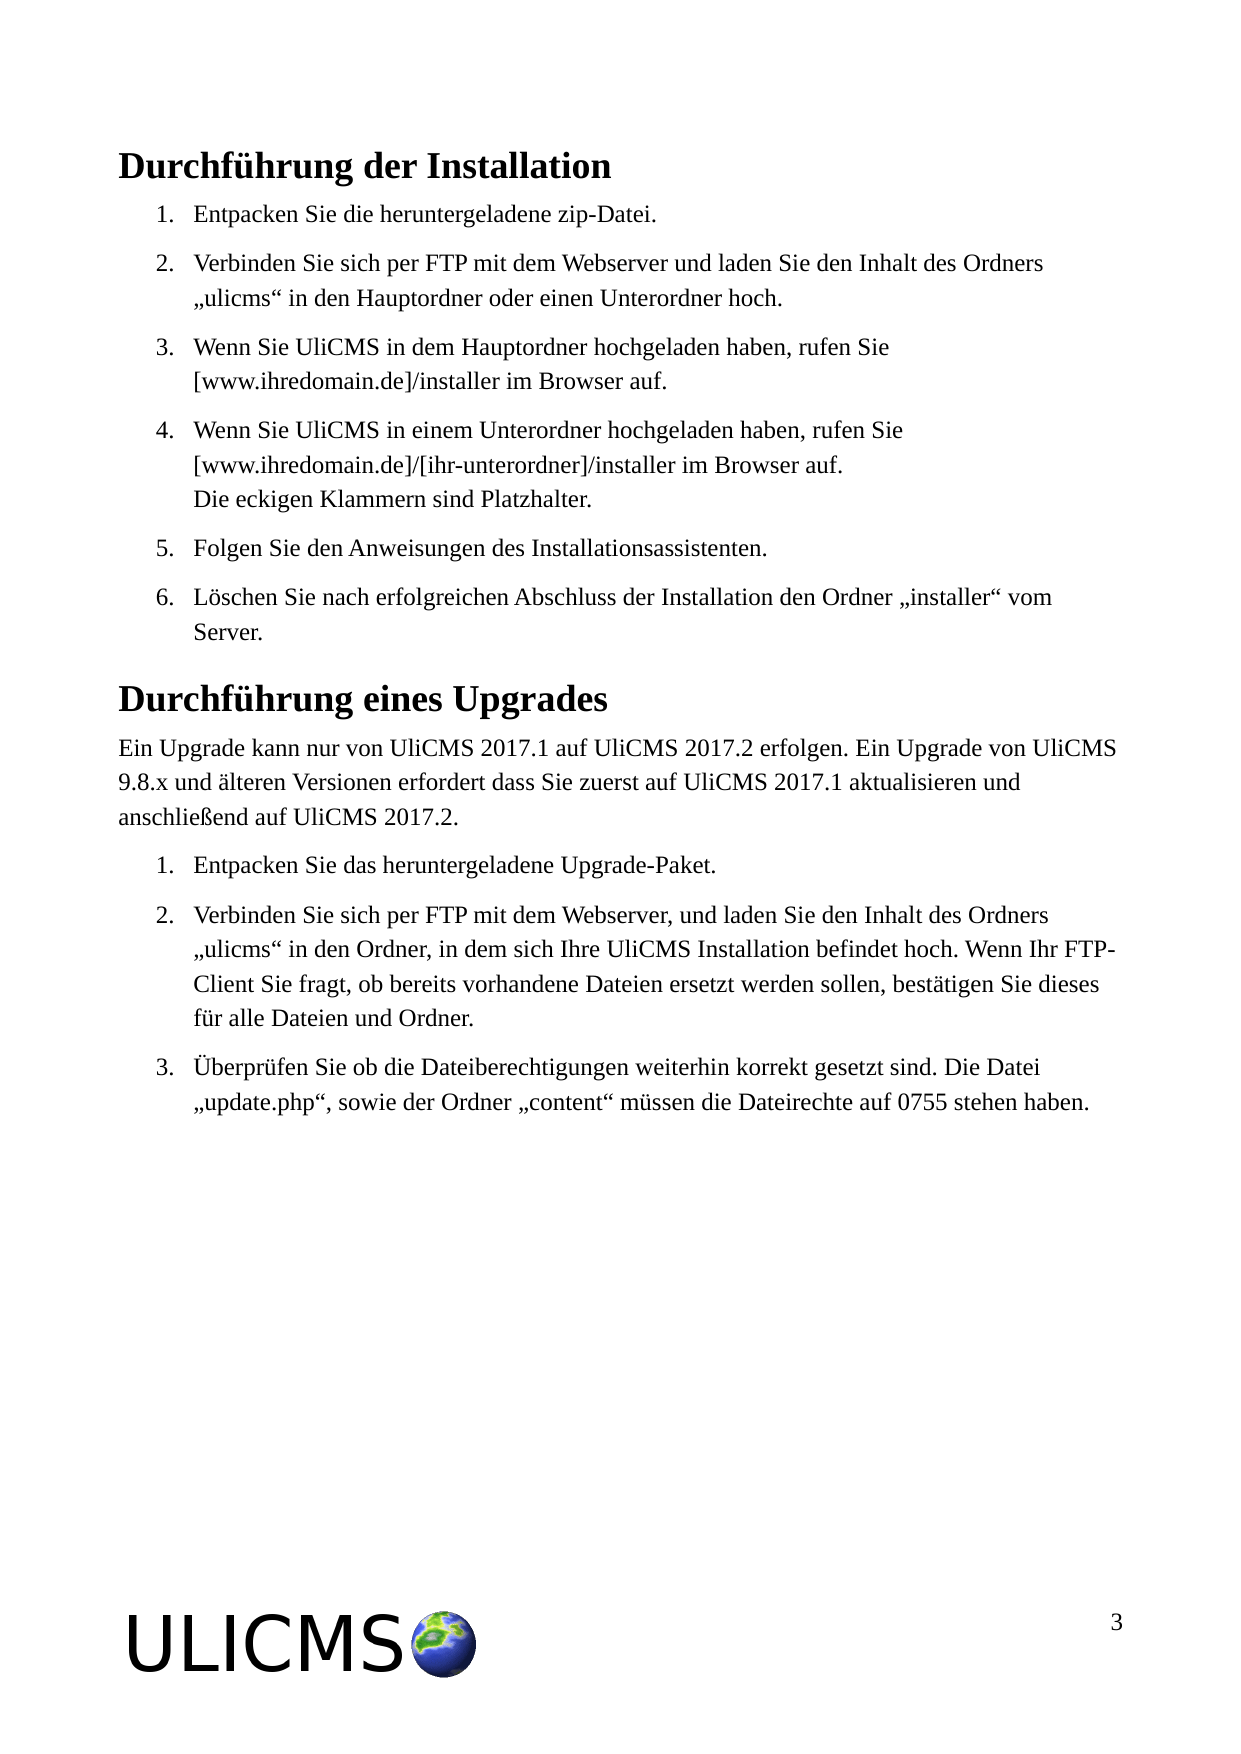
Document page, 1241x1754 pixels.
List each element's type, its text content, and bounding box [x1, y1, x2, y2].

list Entpacken Sie das heruntergeladene Upgrade-Paket. [156, 851, 1123, 879]
list Löschen Sie nach erfolgreichen Abschluss der Installation den Ordner „installer“ vom Server. [156, 582, 1123, 646]
list Wenn Sie UliCMS in dem Hauptordner hochgeladen haben, rufen Sie [www.ihredomain.de]/installer im Browser auf. [156, 332, 1123, 395]
list Folgen Sie den Anweisungen des Installationsassistenten. [156, 533, 1123, 562]
list Verbinden Sie sich per FTP mit dem Webserver, und laden Sie den Inhalt des Ordners „ulicms“ in den Ordner, in dem sich Ihre UliCMS Installation befindet hoch. Wenn Ihr FTP-Client Sie fragt, ob bereits vorhandene Dateien ersetzt werden sollen, bestätigen Sie dieses für alle Dateien und Ordner. [156, 900, 1123, 1032]
subtitle Durchführung eines Upgrades [118, 676, 1123, 720]
list Wenn Sie UliCMS in einem Unterordner hochgeladen haben, rufen Sie [www.ihredomain.de]/[ihr-unterordner]/installer im Browser auf. Die eckigen Klammern sind Platzhalter. [156, 415, 1123, 513]
list Überprüfen Sie ob die Dateiberechtigungen weiterhin korrekt gesetzt sind. Die Datei „update.php“, sowie der Ordner „content“ müssen die Dateirechte auf 0755 stehen haben. [156, 1052, 1123, 1115]
list Verbinden Sie sich per FTP mit dem Webserver und laden Sie den Inhalt des Ordners „ulicms“ in den Hauptordner oder einen Unterordner hoch. [156, 248, 1123, 312]
list Entpacken Sie die heruntergeladene zip-Datei. [156, 199, 1123, 228]
picture [118, 1607, 479, 1681]
text Ein Upgrade kann nur von UliCMS 2017.1 auf UliCMS 2017.2 erfolgen. Ein Upgrade von UliCMS 9.8.x und älteren Versionen erfordert dass Sie zuerst auf UliCMS 2017.1 aktualisieren und anschließend auf UliCMS 2017.2. [118, 733, 1123, 830]
subtitle Durchführung der Installation [118, 143, 1123, 187]
